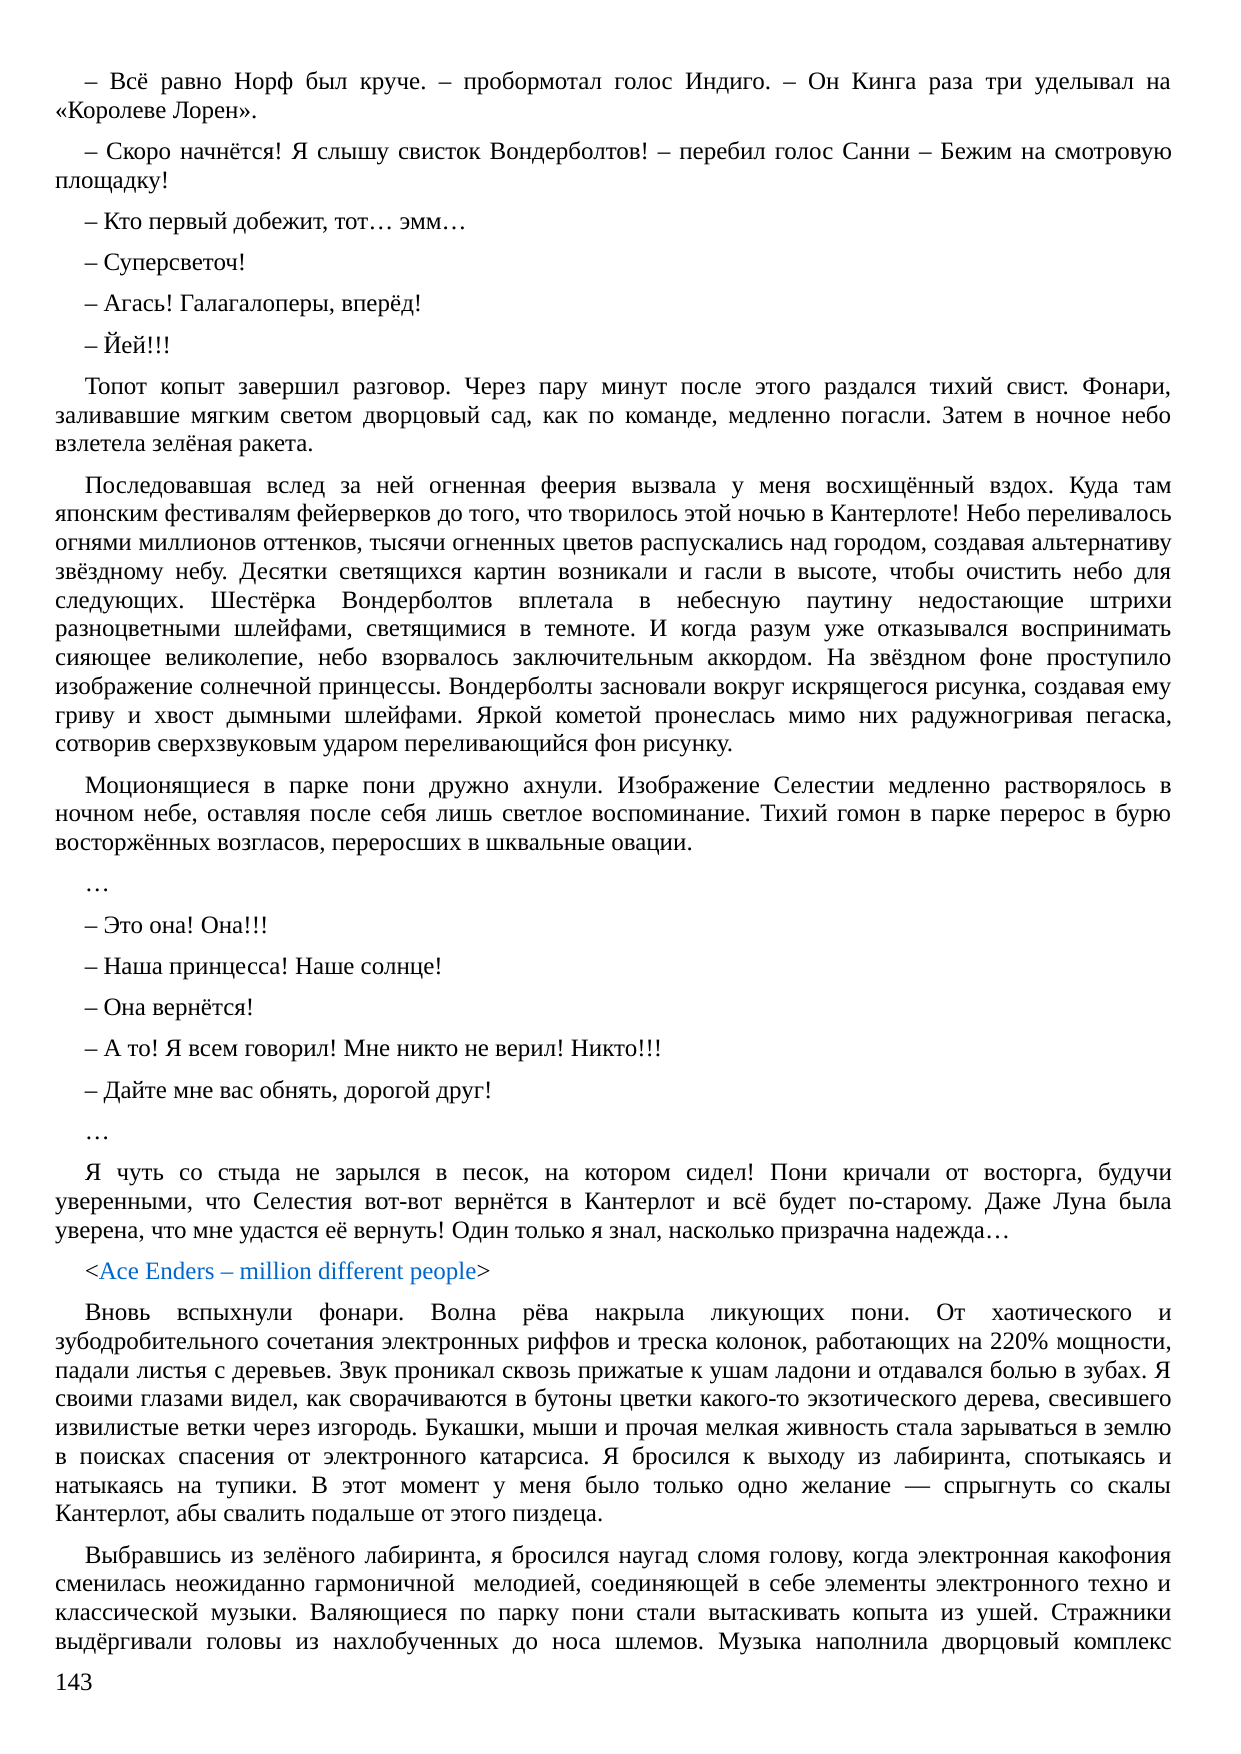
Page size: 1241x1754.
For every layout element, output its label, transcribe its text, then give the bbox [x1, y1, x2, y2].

text – Наша принцесса! Наше солнце! [55, 951, 1173, 980]
text Я чуть со стыда не зарылся в песок, на котором сидел! Пони кричали от восторга, будучи уверенными, что Селестия вот-вот вернётся в Кантерлот и всё будет по-старому. Даже Луна была уверена, что мне удастся её вернуть! Один только я знал, насколько призрачна надежда… [55, 1157, 1173, 1243]
text – Скоро начнётся! Я слышу свисток Вондерболтов! – перебил голос Санни – Бежим на смотровую площадку! [55, 136, 1173, 193]
text – Всё равно Норф был круче. – пробормотал голос Индиго. – Он Кинга раза три уделывал на «Королеве Лорен». [55, 66, 1173, 123]
text – Это она! Она!!! [55, 910, 1173, 938]
text Моционящиеся в парке пони дружно ахнули. Изображение Селестии медленно растворялось в ночном небе, оставляя после себя лишь светлое воспоминание. Тихий гомон в парке перерос в бурю восторжённых возгласов, переросших в шквальные овации. [55, 770, 1173, 856]
text Топот копыт завершил разговор. Через пару минут после этого раздался тихий свист. Фонари, заливавшие мягким светом дворцовый сад, как по команде, медленно погасли. Затем в ночное небо взлетела зелёная ракета. [55, 371, 1173, 457]
text – Она вернётся! [55, 992, 1173, 1021]
text … [55, 868, 1173, 897]
text – А то! Я всем говорил! Мне никто не верил! Никто!!! [55, 1033, 1173, 1062]
text – Йей!!! [55, 330, 1173, 358]
text – Кто первый добежит, тот… эмм… [55, 206, 1173, 235]
text Вновь вспыхнули фонари. Волна рёва накрыла ликующих пони. От хаотического и зубодробительного сочетания электронных риффов и треска колонок, работающих на 220% мощности, падали листья с деревьев. Звук проникал сквозь прижатые к ушам ладони и отдавался болью в зубах. Я своими глазами видел, как сворачиваются в бутоны цветки какого-то экзотического дерева, свесившего извилистые ветки через изгородь. Букашки, мыши и прочая мелкая живность стала зарываться в землю в поисках спасения от электронного катарсиса. Я бросился к выходу из лабиринта, спотыкаясь и натыкаясь на тупики. В этот момент у меня было только одно желание — спрыгнуть со скалы Кантерлот, абы свалить подальше от этого пиздеца. [55, 1297, 1173, 1527]
text <Ace Enders – million different people> [55, 1256, 1173, 1285]
text Выбравшись из зелёного лабиринта, я бросился наугад сломя голову, когда электронная какофония сменилась неожиданно гармоничной мелодией, соединяющей в себе элементы электронного техно и классической музыки. Валяющиеся по парку пони стали вытаскивать копыта из ушей. Стражники выдёргивали головы из нахлобученных до носа шлемов. Музыка наполнила дворцовый комплекс [55, 1540, 1173, 1655]
text – Суперсветоч! [55, 247, 1173, 276]
text … [55, 1116, 1173, 1145]
text – Агась! Галагалоперы, вперёд! [55, 288, 1173, 317]
text Последовавшая вслед за ней огненная феерия вызвала у меня восхищённый вздох. Куда там японским фестивалям фейерверков до того, что творилось этой ночью в Кантерлоте! Небо переливалось огнями миллионов оттенков, тысячи огненных цветов распускались над городом, создавая альтернативу звёздному небу. Десятки светящихся картин возникали и гасли в высоте, чтобы очистить небо для следующих. Шестёрка Вондерболтов вплетала в небесную паутину недостающие штрихи разноцветными шлейфами, светящимися в темноте. И когда разум уже отказывался воспринимать сияющее великолепие, небо взорвалось заключительным аккордом. На звёздном фоне проступило изображение солнечной принцессы. Вондерболты засновали вокруг искрящегося рисунка, создавая ему гриву и хвост дымными шлейфами. Яркой кометой пронеслась мимо них радужногривая пегаска, сотворив сверхзвуковым ударом переливающийся фон рисунку. [55, 470, 1173, 757]
text – Дайте мне вас обнять, дорогой друг! [55, 1075, 1173, 1103]
